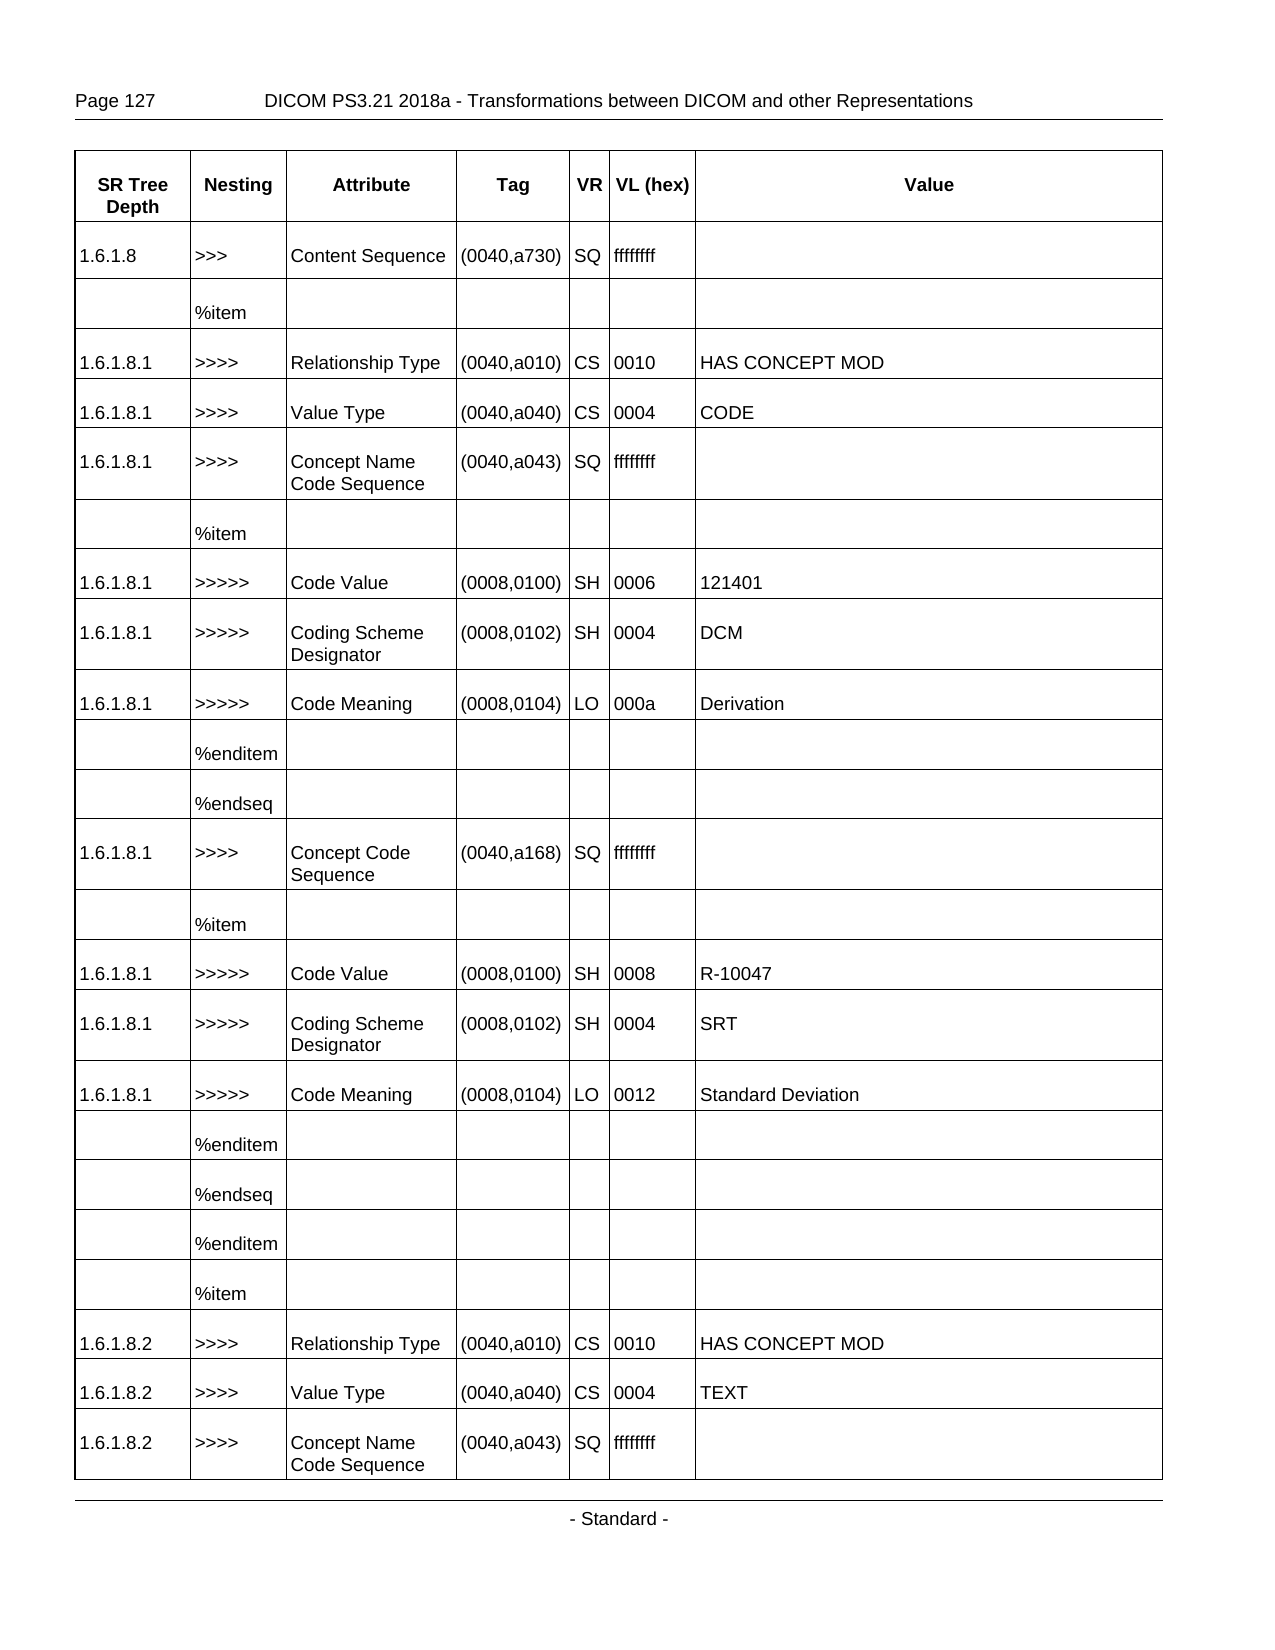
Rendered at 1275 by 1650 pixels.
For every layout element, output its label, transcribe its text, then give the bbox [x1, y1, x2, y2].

table_cell 121401 [696, 549, 1162, 598]
table_cell 0010 [610, 1310, 695, 1358]
table_cell [696, 890, 1162, 939]
table_header Nesting [191, 151, 286, 221]
table_cell >>>> [191, 428, 286, 498]
table_cell LO [570, 670, 609, 719]
table_cell (0040,a040) [457, 1359, 569, 1408]
table_cell %item [191, 1260, 286, 1308]
table_cell SRT [696, 990, 1162, 1060]
table_cell ffffffff [610, 819, 695, 889]
table_cell [287, 279, 456, 328]
table_cell LO [570, 1061, 609, 1110]
table_cell (0040,a730) [457, 222, 569, 278]
table_cell SQ [570, 819, 609, 889]
table_cell [696, 1111, 1162, 1159]
table_cell 1.6.1.8.2 [76, 1310, 190, 1358]
table_cell (0008,0100) [457, 549, 569, 598]
table_cell [696, 1409, 1162, 1479]
table_cell [76, 720, 190, 768]
table_cell [457, 1210, 569, 1259]
table_cell Code Meaning [287, 1061, 456, 1110]
table_cell [696, 279, 1162, 328]
table_cell Value Type [287, 1359, 456, 1408]
table_cell Code Meaning [287, 670, 456, 719]
table_cell >>>> [191, 1310, 286, 1358]
table_cell (0008,0102) [457, 599, 569, 669]
table_cell [570, 1160, 609, 1209]
table_cell 1.6.1.8.1 [76, 428, 190, 498]
table_cell [457, 890, 569, 939]
table_cell [570, 890, 609, 939]
table_cell Code Value [287, 940, 456, 989]
table_cell ffffffff [610, 1409, 695, 1479]
table_cell >>>>> [191, 990, 286, 1060]
table_cell 0004 [610, 990, 695, 1060]
table_cell [610, 720, 695, 768]
table_cell 1.6.1.8.1 [76, 379, 190, 427]
table_cell [696, 1210, 1162, 1259]
table_cell (0040,a168) [457, 819, 569, 889]
table_cell (0040,a010) [457, 329, 569, 377]
table_cell SQ [570, 1409, 609, 1479]
table_cell [570, 720, 609, 768]
table_cell [76, 1260, 190, 1308]
table_cell 1.6.1.8.1 [76, 940, 190, 989]
table_cell (0008,0104) [457, 670, 569, 719]
table_cell SQ [570, 222, 609, 278]
table_cell %enditem [191, 720, 286, 768]
table_cell >>>> [191, 379, 286, 427]
table_header VR [570, 151, 609, 221]
table_cell [287, 1111, 456, 1159]
table_cell SH [570, 599, 609, 669]
table_cell 1.6.1.8.1 [76, 1061, 190, 1110]
table_cell CS [570, 1310, 609, 1358]
table_cell [457, 279, 569, 328]
table_cell [696, 428, 1162, 498]
table_cell (0040,a010) [457, 1310, 569, 1358]
table_cell (0040,a043) [457, 1409, 569, 1479]
table_cell Concept Name Code Sequence [287, 428, 456, 498]
table_cell SQ [570, 428, 609, 498]
table_cell 1.6.1.8.1 [76, 990, 190, 1060]
table_cell (0040,a043) [457, 428, 569, 498]
table_cell [287, 770, 456, 818]
table_cell [76, 500, 190, 548]
table_cell >>>>> [191, 599, 286, 669]
table_header SR Tree Depth [76, 151, 190, 221]
table_cell [76, 1160, 190, 1209]
table_cell HAS CONCEPT MOD [696, 329, 1162, 377]
table_cell [610, 1260, 695, 1308]
table_cell [696, 819, 1162, 889]
table_cell [76, 770, 190, 818]
table_cell >>>>> [191, 670, 286, 719]
table_cell Standard Deviation [696, 1061, 1162, 1110]
table_cell ffffffff [610, 222, 695, 278]
table_cell CS [570, 1359, 609, 1408]
table_cell Derivation [696, 670, 1162, 719]
table_cell >>>> [191, 819, 286, 889]
table_cell [287, 1160, 456, 1209]
table_cell 0004 [610, 379, 695, 427]
table_cell [570, 500, 609, 548]
table_cell Content Sequence [287, 222, 456, 278]
table_cell [696, 770, 1162, 818]
table_cell Concept Name Code Sequence [287, 1409, 456, 1479]
table_cell CS [570, 329, 609, 377]
table_cell [570, 1210, 609, 1259]
table_cell Code Value [287, 549, 456, 598]
table_cell Coding Scheme Designator [287, 990, 456, 1060]
table_cell >>>>> [191, 1061, 286, 1110]
table_cell SH [570, 990, 609, 1060]
table_cell HAS CONCEPT MOD [696, 1310, 1162, 1358]
table_header VL (hex) [610, 151, 695, 221]
table_cell [570, 279, 609, 328]
table_cell [696, 720, 1162, 768]
table_cell SH [570, 549, 609, 598]
table_cell TEXT [696, 1359, 1162, 1408]
table_cell [76, 279, 190, 328]
table_cell %endseq [191, 770, 286, 818]
table_cell [696, 1160, 1162, 1209]
table_cell [287, 1210, 456, 1259]
table_cell 0012 [610, 1061, 695, 1110]
table_cell 1.6.1.8.1 [76, 819, 190, 889]
table_cell 1.6.1.8.2 [76, 1359, 190, 1408]
table_cell [696, 500, 1162, 548]
table_cell [287, 720, 456, 768]
table_cell [287, 890, 456, 939]
table_cell >>>> [191, 1359, 286, 1408]
table_cell [696, 222, 1162, 278]
table_cell 0010 [610, 329, 695, 377]
table_cell CODE [696, 379, 1162, 427]
table_cell 0006 [610, 549, 695, 598]
table_cell >>>>> [191, 940, 286, 989]
table_header Value [696, 151, 1162, 221]
table_cell [76, 890, 190, 939]
table_cell [457, 500, 569, 548]
table_cell (0008,0100) [457, 940, 569, 989]
table_cell Concept Code Sequence [287, 819, 456, 889]
table_cell [610, 1111, 695, 1159]
table_cell 0004 [610, 1359, 695, 1408]
table_cell >>>> [191, 1409, 286, 1479]
table_cell SH [570, 940, 609, 989]
table_cell Value Type [287, 379, 456, 427]
table_cell [287, 500, 456, 548]
table_cell [457, 770, 569, 818]
table_cell >>>>> [191, 549, 286, 598]
table_cell 1.6.1.8.1 [76, 599, 190, 669]
table_cell %enditem [191, 1111, 286, 1159]
table_header Attribute [287, 151, 456, 221]
table_cell [76, 1210, 190, 1259]
table_cell 0008 [610, 940, 695, 989]
table_cell [696, 1260, 1162, 1308]
table_cell %item [191, 279, 286, 328]
table_cell [457, 1260, 569, 1308]
table_cell (0040,a040) [457, 379, 569, 427]
table_cell [287, 1260, 456, 1308]
table_cell [610, 770, 695, 818]
table_cell [610, 1160, 695, 1209]
table_cell Relationship Type [287, 329, 456, 377]
table_cell [76, 1111, 190, 1159]
table_cell (0008,0104) [457, 1061, 569, 1110]
table_cell %item [191, 890, 286, 939]
table_cell 1.6.1.8.1 [76, 549, 190, 598]
table_cell Relationship Type [287, 1310, 456, 1358]
table_cell [610, 279, 695, 328]
table_cell %enditem [191, 1210, 286, 1259]
table_cell DCM [696, 599, 1162, 669]
table_cell [457, 720, 569, 768]
table_cell >>>> [191, 329, 286, 377]
table_cell [570, 1260, 609, 1308]
table_cell (0008,0102) [457, 990, 569, 1060]
table_header Tag [457, 151, 569, 221]
table_cell [457, 1111, 569, 1159]
table_cell %item [191, 500, 286, 548]
table_cell 1.6.1.8.1 [76, 670, 190, 719]
table_cell [610, 890, 695, 939]
table_cell >>> [191, 222, 286, 278]
table_cell [610, 1210, 695, 1259]
table_cell [570, 770, 609, 818]
table_cell R-10047 [696, 940, 1162, 989]
table_cell %endseq [191, 1160, 286, 1209]
table_cell 000a [610, 670, 695, 719]
table_cell 1.6.1.8.2 [76, 1409, 190, 1479]
table_cell Coding Scheme Designator [287, 599, 456, 669]
table_cell ffffffff [610, 428, 695, 498]
table_cell 1.6.1.8.1 [76, 329, 190, 377]
table_cell 0004 [610, 599, 695, 669]
table_cell CS [570, 379, 609, 427]
table_cell [570, 1111, 609, 1159]
table_cell 1.6.1.8 [76, 222, 190, 278]
table_cell [610, 500, 695, 548]
table_cell [457, 1160, 569, 1209]
